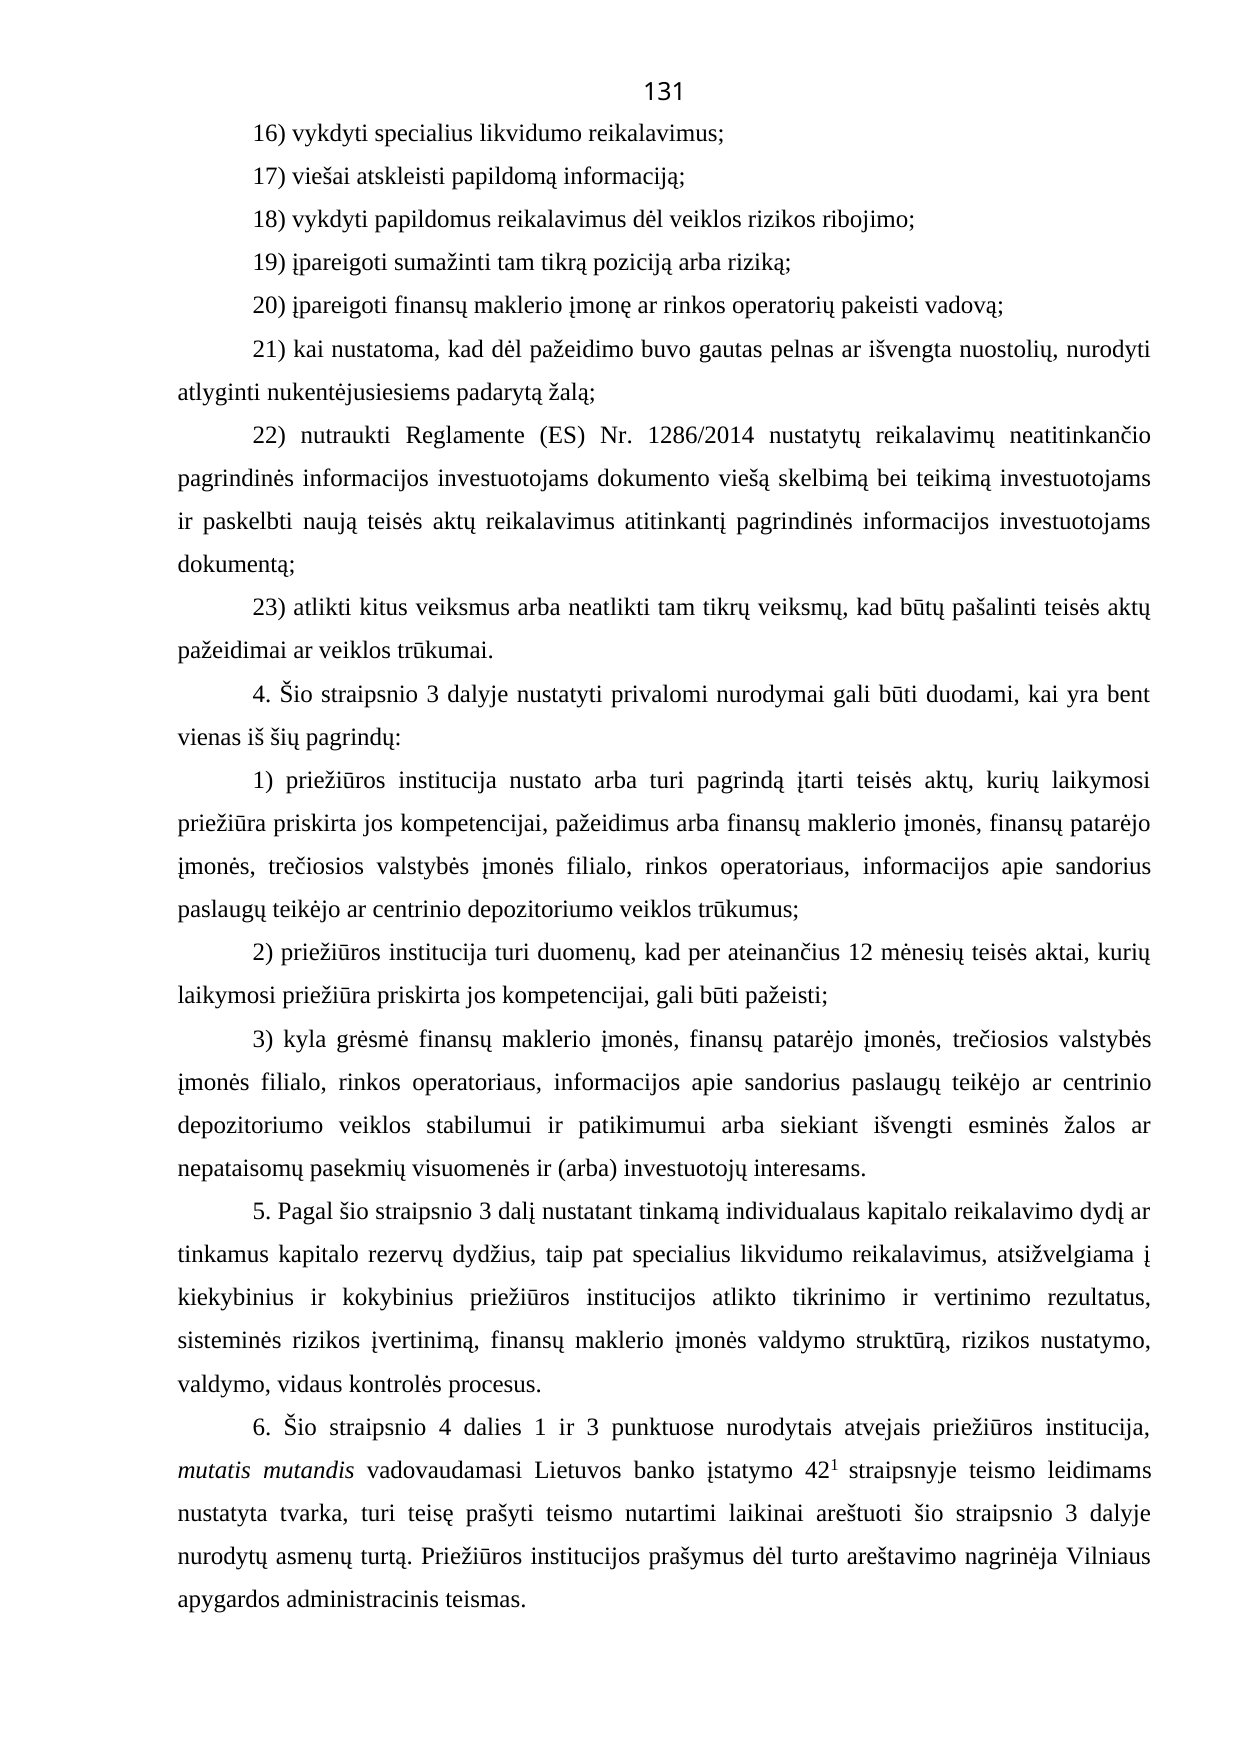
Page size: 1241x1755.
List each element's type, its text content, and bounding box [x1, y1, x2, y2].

text 21) kai nustatoma, kad dėl pažeidimo buvo gautas pelnas ar išvengta nuostolių, nurodyti atlyginti nukentėjusiesiems padarytą žalą; [177, 334, 1152, 406]
text 22) nutraukti Reglamente (ES) Nr. 1286/2014 nustatytų reikalavimų neatitinkančio pagrindinės informacijos investuotojams dokumento viešą skelbimą bei teikimą investuotojams ir paskelbti naują teisės aktų reikalavimus atitinkantį pagrindinės informacijos investuotojams dokumentą; [177, 420, 1152, 578]
text 16) vykdyti specialius likvidumo reikalavimus; [177, 118, 1152, 147]
text 6. Šio straipsnio 4 dalies 1 ir 3 punktuose nurodytais atvejais priežiūros institucija, mutatis mutandis vadovaudamasi Lietuvos banko įstatymo 421 straipsnyje teismo leidimams nustatyta tvarka, turi teisę prašyti teismo nutartimi laikinai areštuoti šio straipsnio 3 dalyje nurodytų asmenų turtą. Priežiūros institucijos prašymus dėl turto areštavimo nagrinėja Vilniaus apygardos administracinis teismas. [177, 1412, 1152, 1613]
text 4. Šio straipsnio 3 dalyje nustatyti privalomi nurodymai gali būti duodami, kai yra bent vienas iš šių pagrindų: [177, 679, 1152, 751]
text 18) vykdyti papildomus reikalavimus dėl veiklos rizikos ribojimo; [177, 204, 1152, 233]
text 19) įpareigoti sumažinti tam tikrą poziciją arba riziką; [177, 247, 1152, 276]
text 5. Pagal šio straipsnio 3 dalį nustatant tinkamą individualaus kapitalo reikalavimo dydį ar tinkamus kapitalo rezervų dydžius, taip pat specialius likvidumo reikalavimus, atsižvelgiama į kiekybinius ir kokybinius priežiūros institucijos atlikto tikrinimo ir vertinimo rezultatus, sisteminės rizikos įvertinimą, finansų maklerio įmonės valdymo struktūrą, rizikos nustatymo, valdymo, vidaus kontrolės procesus. [177, 1196, 1152, 1397]
text 17) viešai atskleisti papildomą informaciją; [177, 161, 1152, 190]
text 1) priežiūros institucija nustato arba turi pagrindą įtarti teisės aktų, kurių laikymosi priežiūra priskirta jos kompetencijai, pažeidimus arba finansų maklerio įmonės, finansų patarėjo įmonės, trečiosios valstybės įmonės filialo, rinkos operatoriaus, informacijos apie sandorius paslaugų teikėjo ar centrinio depozitoriumo veiklos trūkumus; [177, 765, 1152, 923]
text 20) įpareigoti finansų maklerio įmonę ar rinkos operatorių pakeisti vadovą; [177, 291, 1152, 319]
text 23) atlikti kitus veiksmus arba neatlikti tam tikrų veiksmų, kad būtų pašalinti teisės aktų pažeidimai ar veiklos trūkumai. [177, 592, 1152, 664]
text 2) priežiūros institucija turi duomenų, kad per ateinančius 12 mėnesių teisės aktai, kurių laikymosi priežiūra priskirta jos kompetencijai, gali būti pažeisti; [177, 937, 1152, 1009]
text 3) kyla grėsmė finansų maklerio įmonės, finansų patarėjo įmonės, trečiosios valstybės įmonės filialo, rinkos operatoriaus, informacijos apie sandorius paslaugų teikėjo ar centrinio depozitoriumo veiklos stabilumui ir patikimumui arba siekiant išvengti esminės žalos ar nepataisomų pasekmių visuomenės ir (arba) investuotojų interesams. [177, 1024, 1152, 1182]
